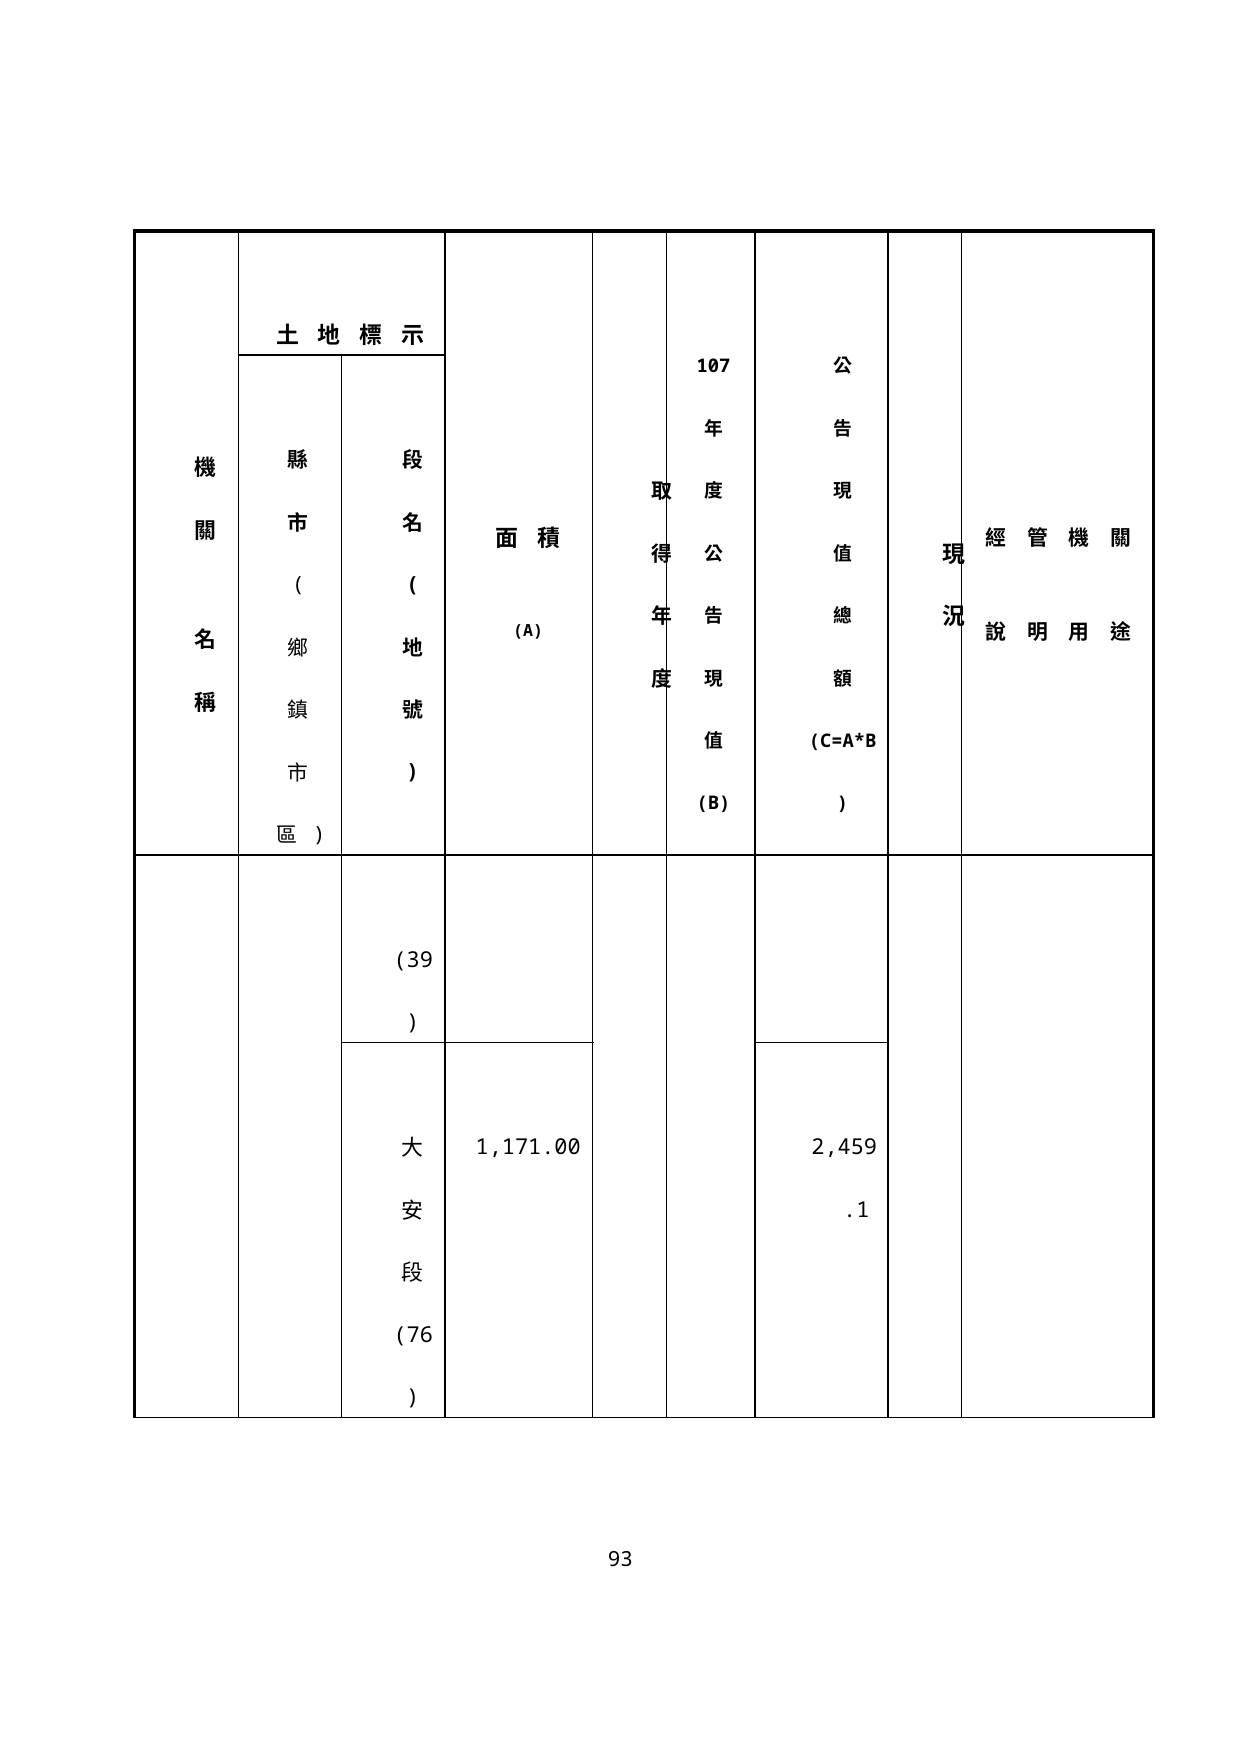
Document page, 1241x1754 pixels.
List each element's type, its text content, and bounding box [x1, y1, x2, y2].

table_cell 段名 (地號) [342, 356, 444, 854]
table_cell [446, 856, 592, 1042]
table_cell [136, 856, 238, 1417]
table_cell 大安段(76) [342, 1043, 444, 1417]
table_cell 2,459.1 [756, 1043, 887, 1417]
table_header 107年度公告現值(B) [667, 233, 754, 854]
table_cell [756, 856, 887, 1042]
table_cell [593, 856, 666, 1417]
table_header 公告現值總額(C=A*B) [756, 233, 887, 854]
table_cell [962, 856, 1152, 1417]
table_cell 1,171.00 [446, 1043, 592, 1417]
table_header 現況 [889, 233, 961, 854]
table_header 取得年度 [593, 233, 666, 854]
table_header 經管機關 說明用途 [962, 233, 1152, 854]
table_header 機關 名稱 [136, 233, 238, 854]
table_header 面積 (A) [446, 233, 592, 854]
table_header 土地標示 [239, 233, 444, 354]
table_cell 縣市 (鄉鎮市區) [239, 356, 341, 854]
table_cell 綠地使用 [889, 856, 961, 1417]
table_cell [239, 856, 341, 1417]
table_cell (39) [342, 856, 444, 1042]
table_cell [667, 856, 754, 1417]
